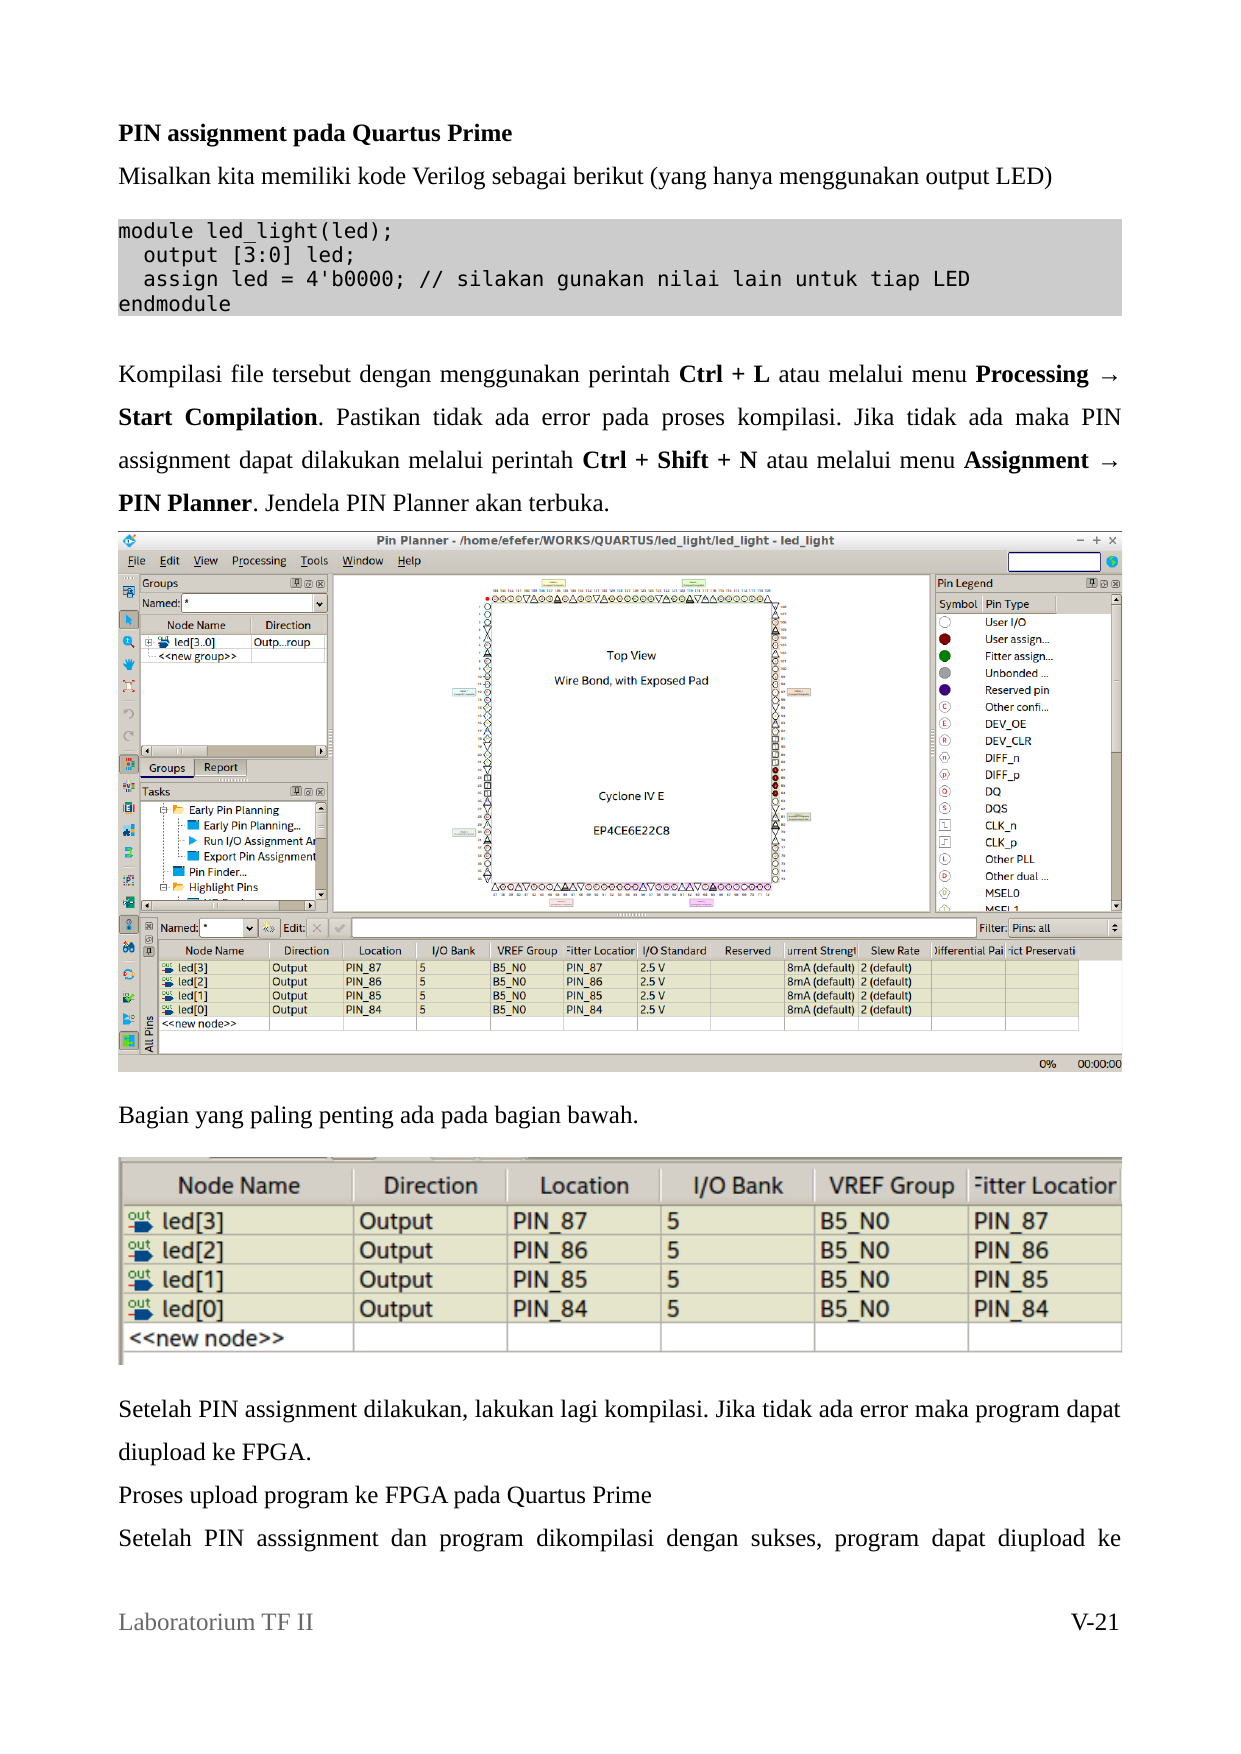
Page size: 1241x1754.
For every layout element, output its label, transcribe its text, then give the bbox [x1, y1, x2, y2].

text Proses upload program ke FPGA pada Quartus Prime [118, 1480, 1122, 1509]
text output [3:0] led; [118, 243, 1122, 267]
text Setelah PIN asssignment dan program dikompilasi dengan sukses, program dapat diupload ke [118, 1523, 1122, 1552]
text Bagian yang paling penting ada pada bagian bawah. [118, 1100, 1122, 1129]
picture [118, 531, 1123, 1072]
picture [118, 1157, 1123, 1365]
text Misalkan kita memiliki kode Verilog sebagai berikut (yang hanya menggunakan output LED) [118, 161, 1122, 190]
text assign led = 4'b0000; // silakan gunakan nilai lain untuk tiap LED [118, 267, 1122, 292]
text Kompilasi file tersebut dengan menggunakan perintah Ctrl + L atau melalui menu Processing → Start Compilation. Pastikan tidak ada error pada proses kompilasi. Jika tidak ada maka PIN assignment dapat dilakukan melalui perintah Ctrl + Shift + N atau melalui menu Assignment → PIN Planner. Jendela PIN Planner akan terbuka. [118, 359, 1122, 517]
text endmodule [118, 292, 1122, 316]
text module led_light(led); [118, 219, 1122, 243]
text Setelah PIN assignment dilakukan, lakukan lagi kompilasi. Jika tidak ada error maka program dapat diupload ke FPGA. [118, 1394, 1122, 1466]
text PIN assignment pada Quartus Prime [118, 118, 1122, 147]
